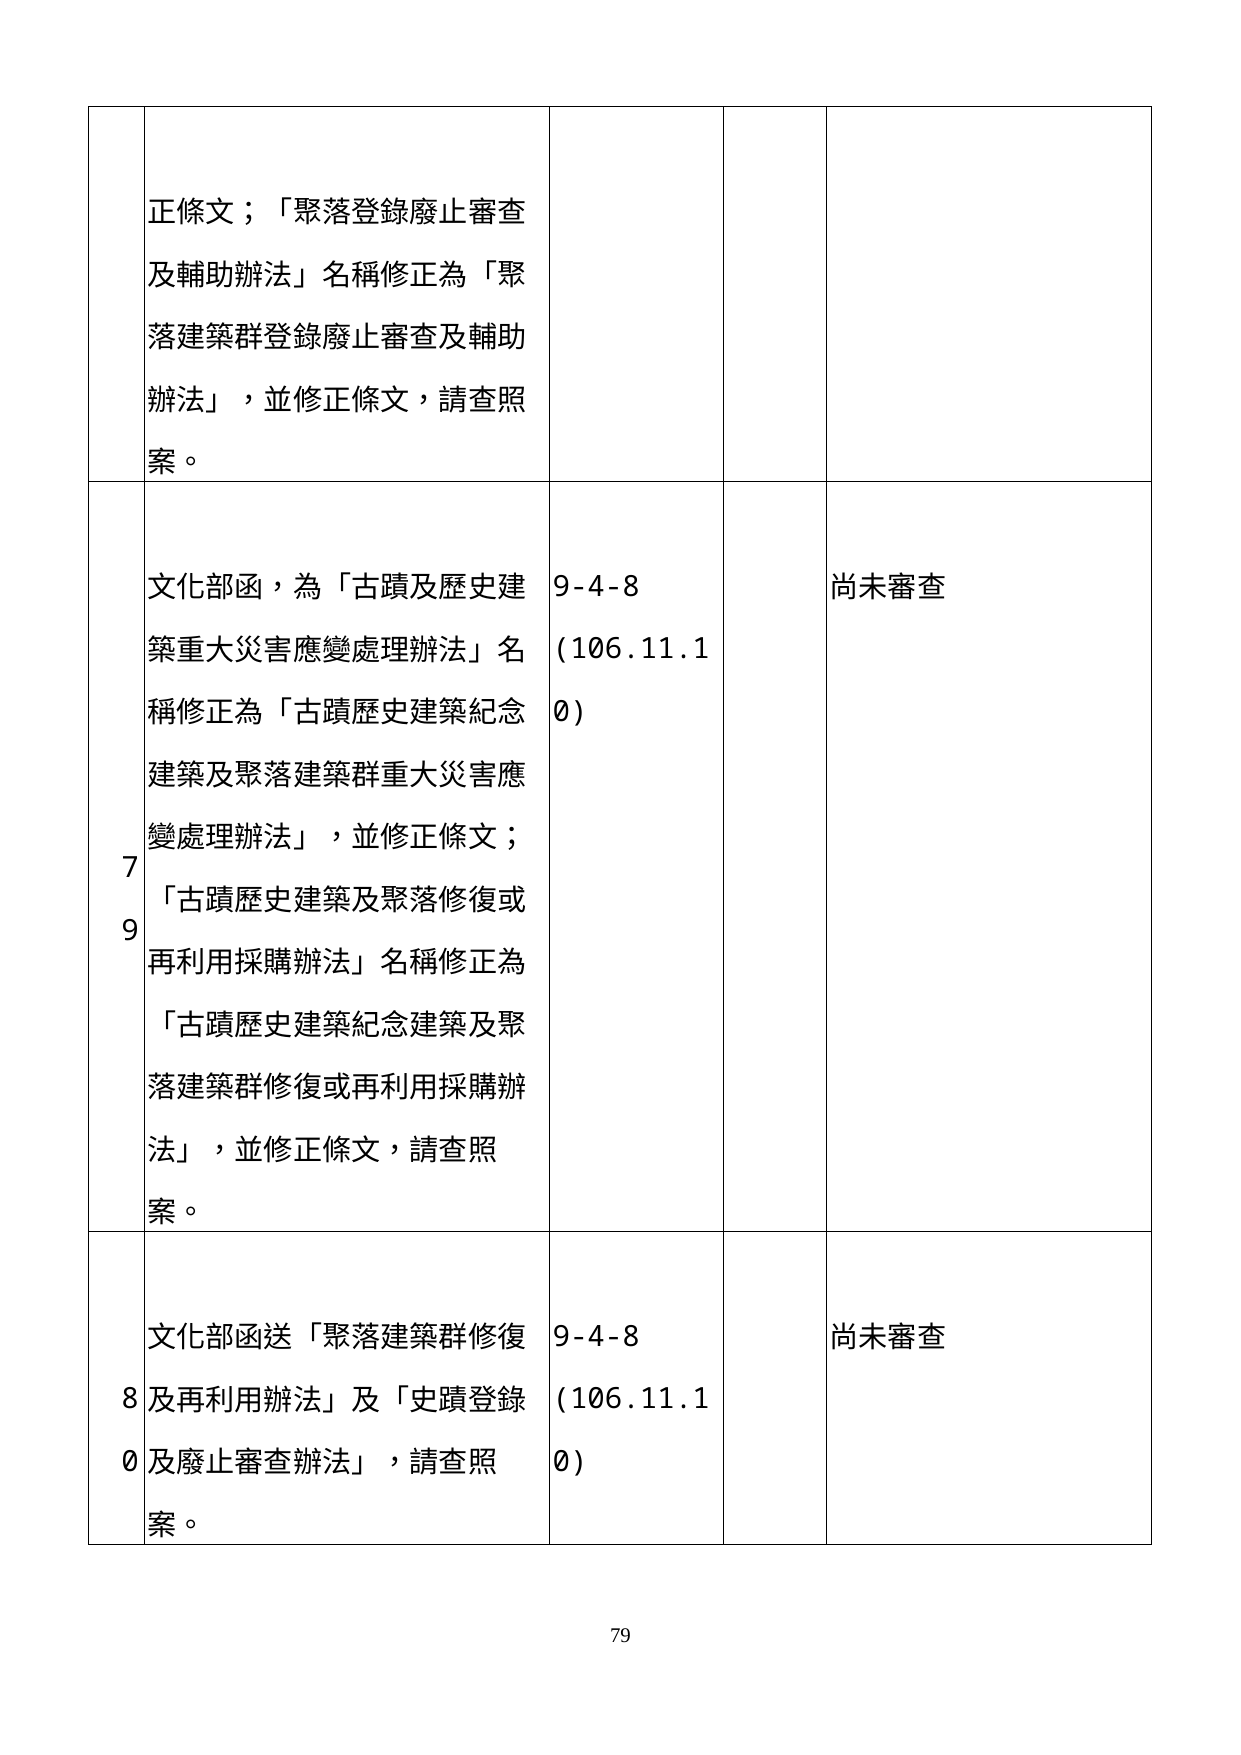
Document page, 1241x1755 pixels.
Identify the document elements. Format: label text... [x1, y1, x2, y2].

table_cell [89, 482, 144, 1231]
table_cell 尚未審查 [827, 1232, 1151, 1543]
table_cell [724, 482, 826, 1231]
table_cell [827, 107, 1151, 481]
table_cell [724, 107, 826, 481]
table_cell [550, 107, 723, 481]
table_cell [724, 1232, 826, 1543]
table_cell 9-4-8 (106.11.10) [550, 482, 723, 1231]
table_cell 尚未審查 [827, 482, 1151, 1231]
table_cell 9-4-8 (106.11.10) [550, 1232, 723, 1543]
table_cell [89, 1232, 144, 1543]
table_cell 正條文；「聚落登錄廢止審查及輔助辦法」名稱修正為「聚落建築群登錄廢止審查及輔助辦法」，並修正條文，請查照案。 [145, 107, 549, 481]
table_cell [89, 107, 144, 481]
table_cell 文化部函，為「古蹟及歷史建築重大災害應變處理辦法」名稱修正為「古蹟歷史建築紀念建築及聚落建築群重大災害應變處理辦法」，並修正條文；「古蹟歷史建築及聚落修復或再利用採購辦法」名稱修正為「古蹟歷史建築紀念建築及聚落建築群修復或再利用採購辦法」，並修正條文，請查照案。 [145, 482, 549, 1231]
table_cell 文化部函送「聚落建築群修復及再利用辦法」及「史蹟登錄及廢止審查辦法」，請查照案。 [145, 1232, 549, 1543]
